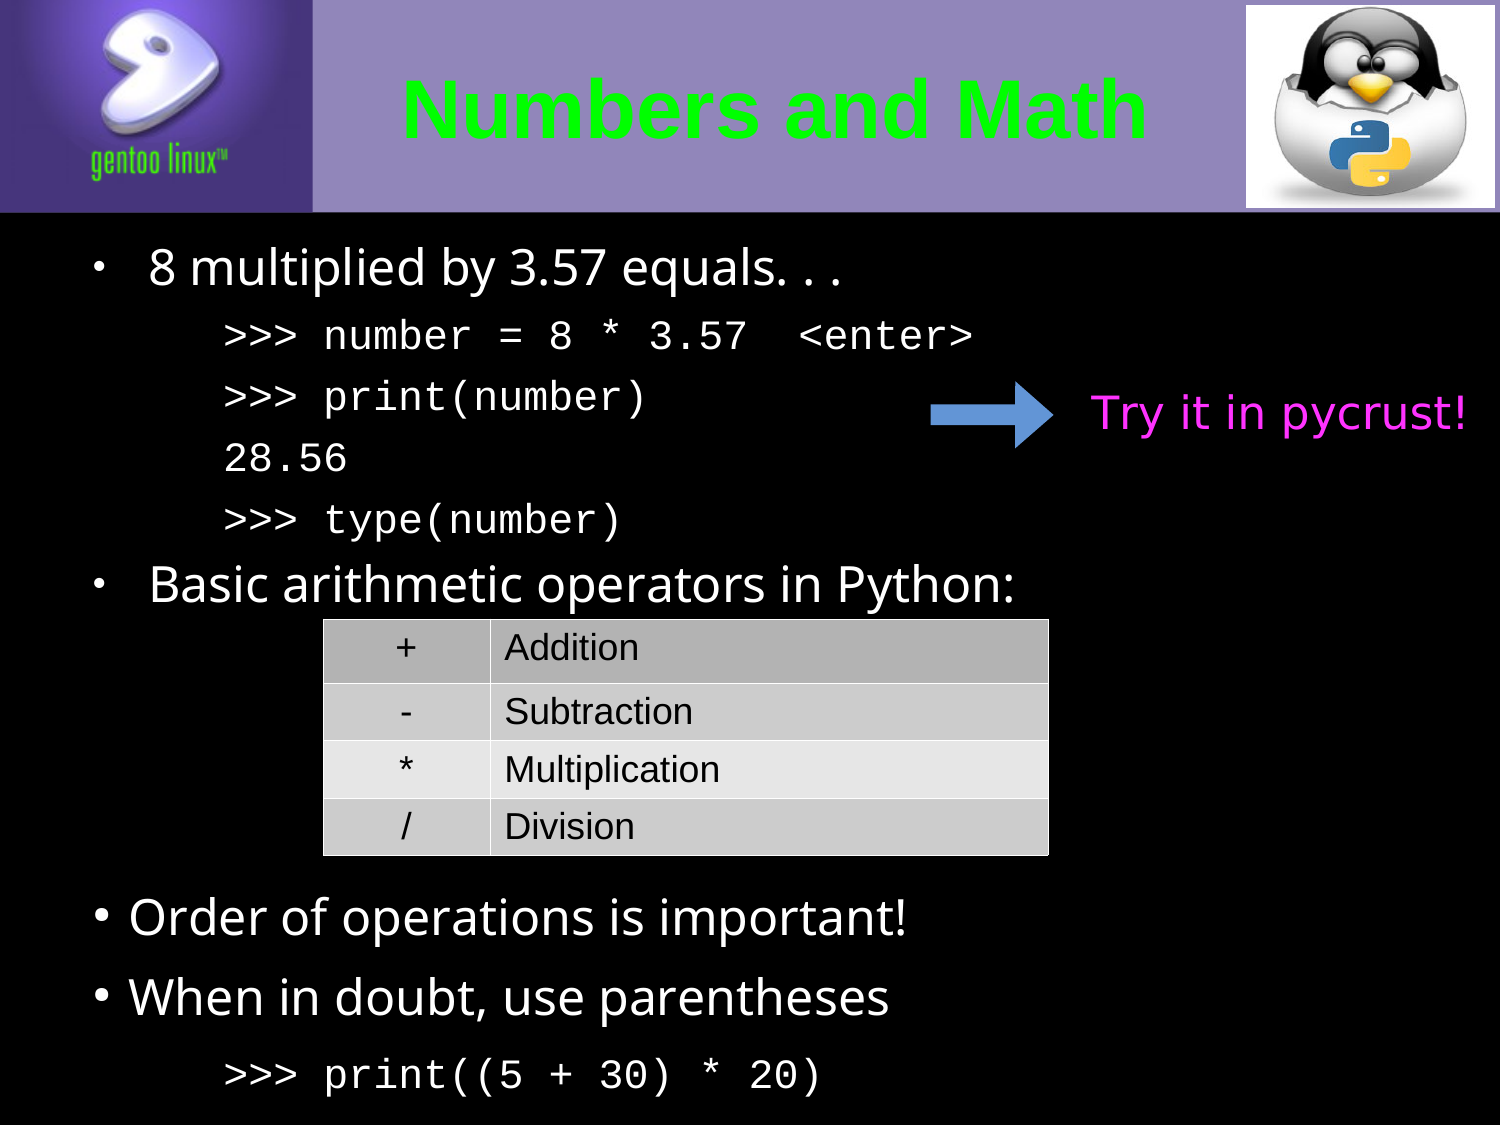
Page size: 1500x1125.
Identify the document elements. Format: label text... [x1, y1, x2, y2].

table_cell Division [491, 799, 1048, 855]
picture [927, 377, 1057, 453]
picture [0, 0, 302, 184]
text_box Try it in pycrust! [1072, 382, 1475, 459]
table_header + [324, 620, 490, 683]
table_cell / [324, 799, 490, 855]
list 8 multiplied by 3.57 equals. . . >>> number = 8 * 3.57 <enter> >>> print(number) 28.56 >>> type(number) Basic arithmetic operators in Python: [35, 232, 1460, 598]
picture [1246, 5, 1495, 208]
table_header Addition [491, 620, 1048, 683]
table_cell - [324, 684, 490, 740]
text_box Order of operations is important! When in doubt, use parentheses >>> print((5 + 30) * 20) [35, 881, 1460, 1094]
table_cell Subtraction [491, 684, 1048, 740]
table_cell Multiplication [491, 741, 1048, 798]
table_cell * [324, 741, 490, 798]
title Numbers and Math [319, 12, 1233, 201]
